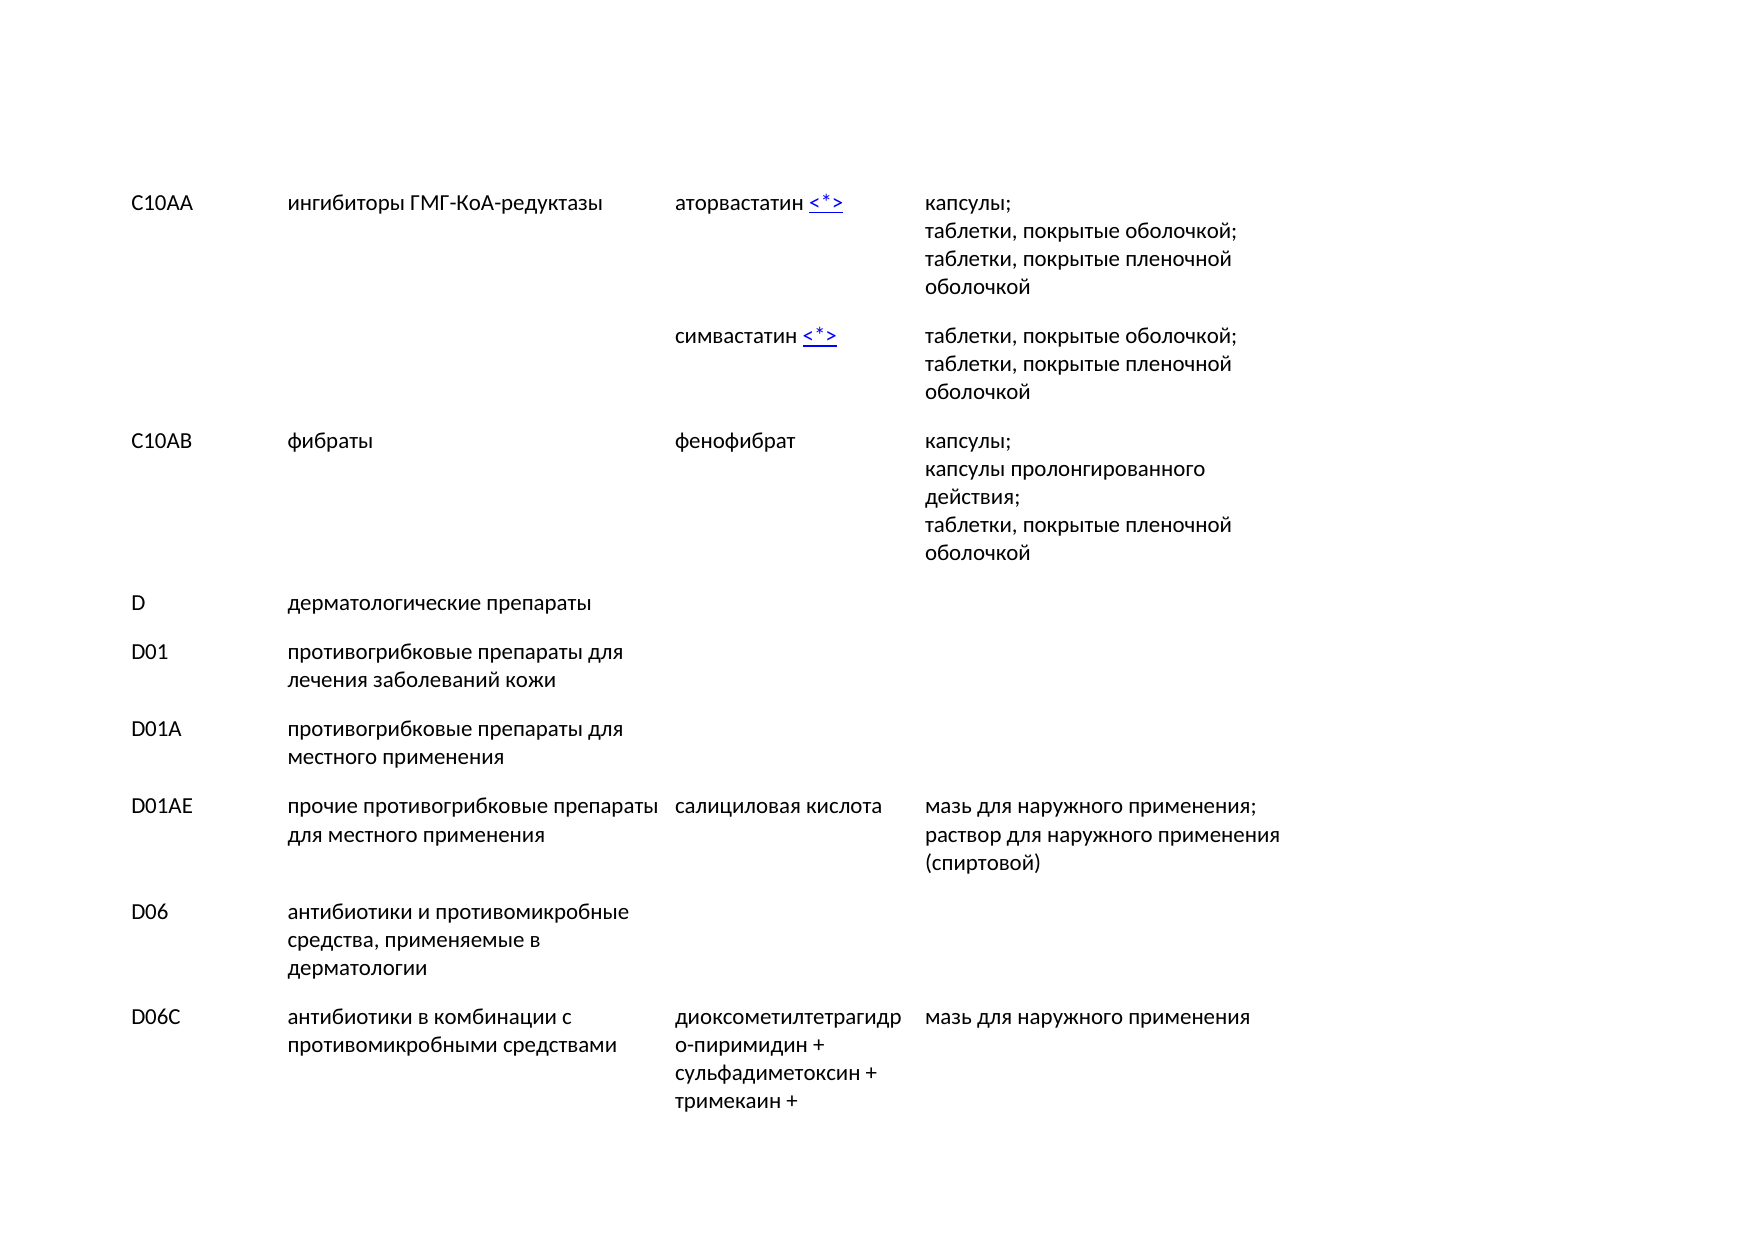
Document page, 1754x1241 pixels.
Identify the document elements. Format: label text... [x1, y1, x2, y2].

table_cell [918, 577, 1306, 626]
table_cell D06C [125, 992, 281, 1125]
table_cell таблетки, покрытые оболочкой; таблетки, покрытые пленочной оболочкой [918, 311, 1306, 416]
table_cell [668, 626, 918, 704]
table_cell [918, 704, 1306, 781]
table_cell капсулы; таблетки, покрытые оболочкой; таблетки, покрытые пленочной оболочкой [918, 177, 1306, 311]
table_cell C10AA [125, 177, 281, 416]
table_cell фенофибрат [668, 416, 918, 577]
table_cell D06 [125, 886, 281, 992]
table_cell мазь для наружного применения; раствор для наружного применения (спиртовой) [918, 781, 1306, 886]
table_cell дерматологические препараты [281, 577, 668, 626]
table_cell аторвастатин <*> [668, 177, 918, 311]
table_cell [668, 577, 918, 626]
table_cell мазь для наружного применения [918, 992, 1306, 1125]
table_cell C10AB [125, 416, 281, 577]
table_cell фибраты [281, 416, 668, 577]
table_cell D01A [125, 704, 281, 781]
table_cell салициловая кислота [668, 781, 918, 886]
table_cell симвастатин <*> [668, 311, 918, 416]
table_cell D [125, 577, 281, 626]
table_cell диоксометилтетрагидро-пиримидин + сульфадиметоксин + тримекаин + [668, 992, 918, 1125]
table_cell капсулы; капсулы пролонгированного действия; таблетки, покрытые пленочной оболочкой [918, 416, 1306, 577]
table_cell антибиотики и противомикробные средства, применяемые в дерматологии [281, 886, 668, 992]
table_cell противогрибковые препараты для местного применения [281, 704, 668, 781]
table_cell [918, 886, 1306, 992]
table_cell D01 [125, 626, 281, 704]
table_cell [668, 704, 918, 781]
table_cell ингибиторы ГМГ-КоА-редуктазы [281, 177, 668, 416]
table_cell D01AE [125, 781, 281, 886]
table_cell [668, 886, 918, 992]
table_cell [918, 626, 1306, 704]
table_cell антибиотики в комбинации с противомикробными средствами [281, 992, 668, 1125]
table_cell прочие противогрибковые препараты для местного применения [281, 781, 668, 886]
table_cell противогрибковые препараты для лечения заболеваний кожи [281, 626, 668, 704]
